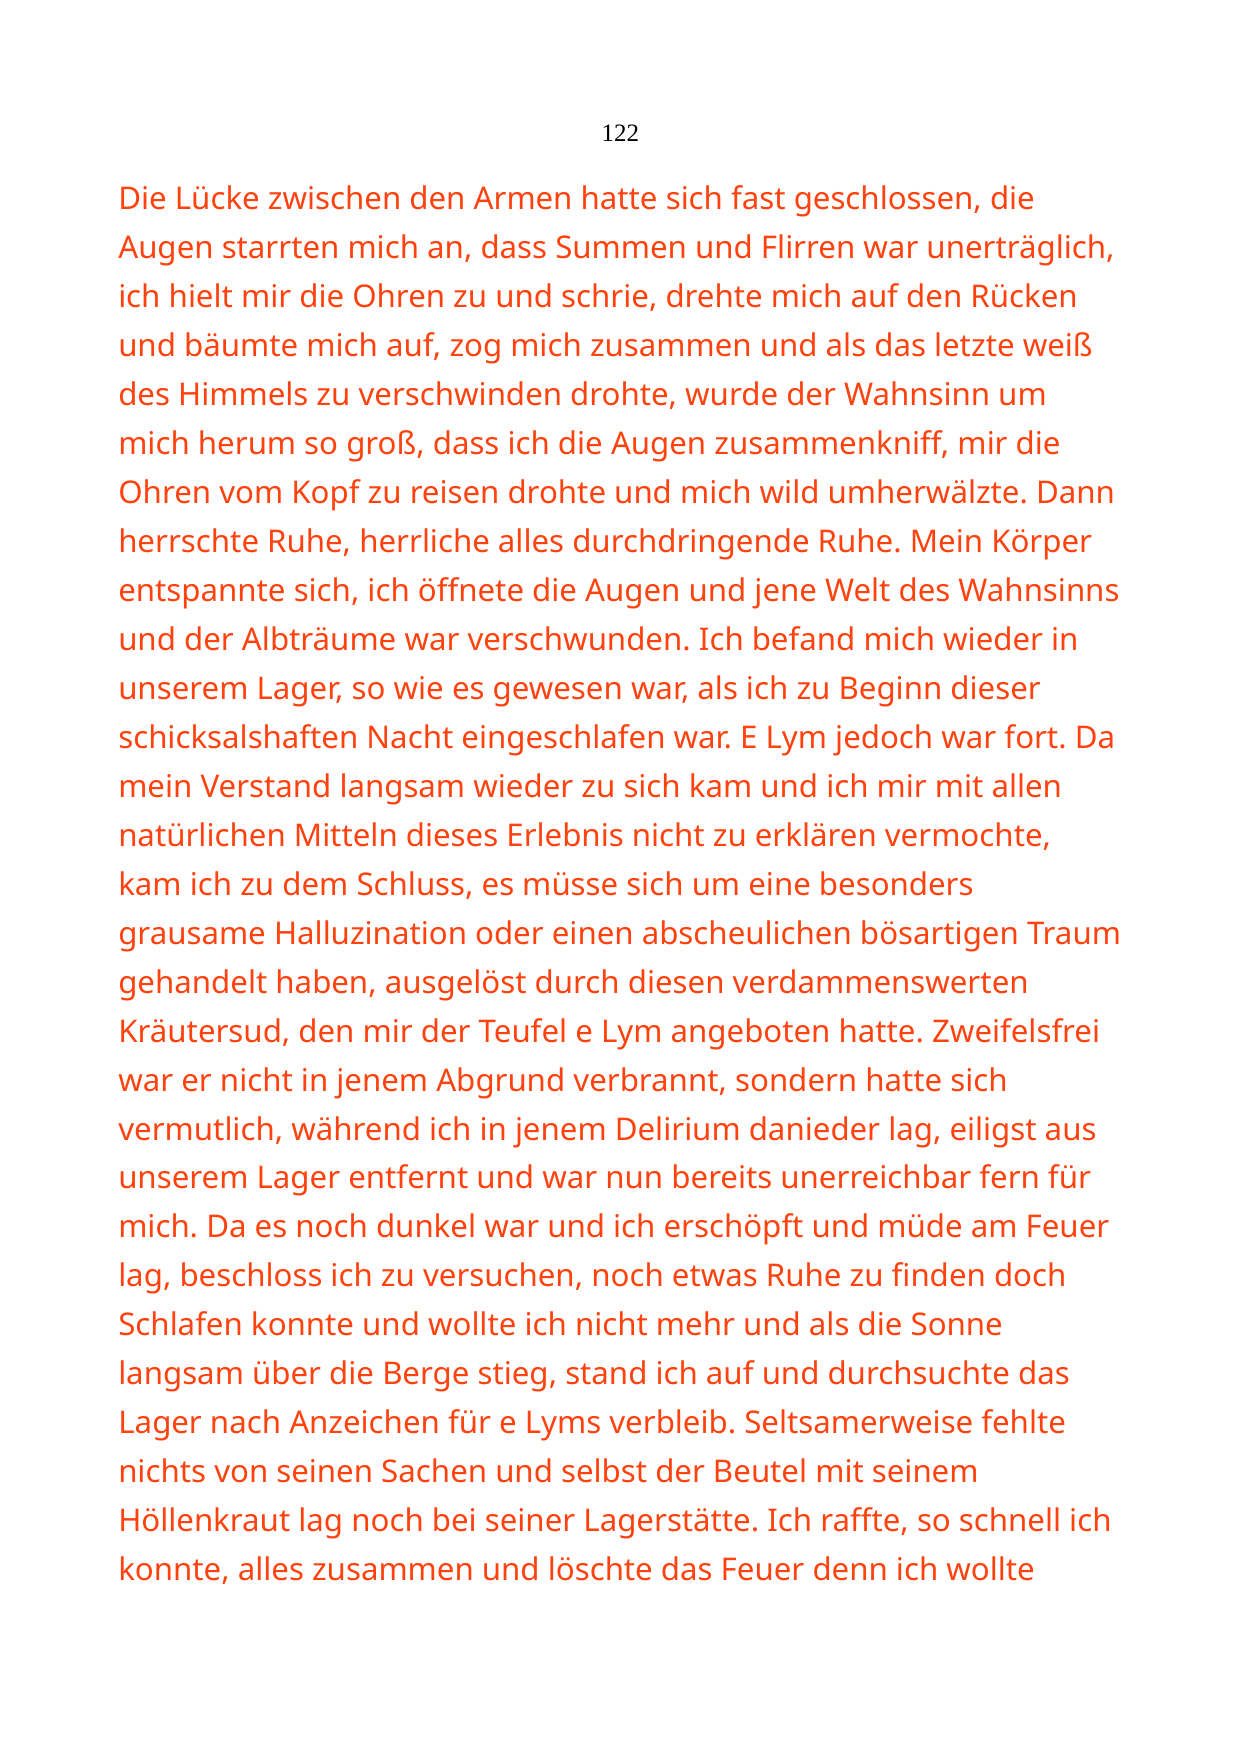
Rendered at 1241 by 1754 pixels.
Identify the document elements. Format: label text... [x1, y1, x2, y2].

text Die Lücke zwischen den Armen hatte sich fast geschlossen, die Augen starrten mich an, dass Summen und Flirren war unerträglich, ich hielt mir die Ohren zu und schrie, drehte mich auf den Rücken und bäumte mich auf, zog mich zusammen und als das letzte weiß des Himmels zu verschwinden drohte, wurde der Wahnsinn um mich herum so groß, dass ich die Augen zusammenkniff, mir die Ohren vom Kopf zu reisen drohte und mich wild umherwälzte. Dann herrschte Ruhe, herrliche alles durchdringende Ruhe. Mein Körper entspannte sich, ich öffnete die Augen und jene Welt des Wahnsinns und der Albträume war verschwunden. Ich befand mich wieder in unserem Lager, so wie es gewesen war, als ich zu Beginn dieser schicksalshaften Nacht eingeschlafen war. E Lym jedoch war fort. Da mein Verstand langsam wieder zu sich kam und ich mir mit allen natürlichen Mitteln dieses Erlebnis nicht zu erklären vermochte, kam ich zu dem Schluss, es müsse sich um eine besonders grausame Halluzination oder einen abscheulichen bösartigen Traum gehandelt haben, ausgelöst durch diesen verdammenswerten Kräutersud, den mir der Teufel e Lym angeboten hatte. Zweifelsfrei war er nicht in jenem Abgrund verbrannt, sondern hatte sich vermutlich, während ich in jenem Delirium danieder lag, eiligst aus unserem Lager entfernt und war nun bereits unerreichbar fern für mich. Da es noch dunkel war und ich erschöpft und müde am Feuer lag, beschloss ich zu versuchen, noch etwas Ruhe zu finden doch Schlafen konnte und wollte ich nicht mehr und als die Sonne langsam über die Berge stieg, stand ich auf und durchsuchte das Lager nach Anzeichen für e Lyms verbleib. Seltsamerweise fehlte nichts von seinen Sachen und selbst der Beutel mit seinem Höllenkraut lag noch bei seiner Lagerstätte. Ich raffte, so schnell ich konnte, alles zusammen und löschte das Feuer denn ich wollte [118, 176, 1122, 1590]
